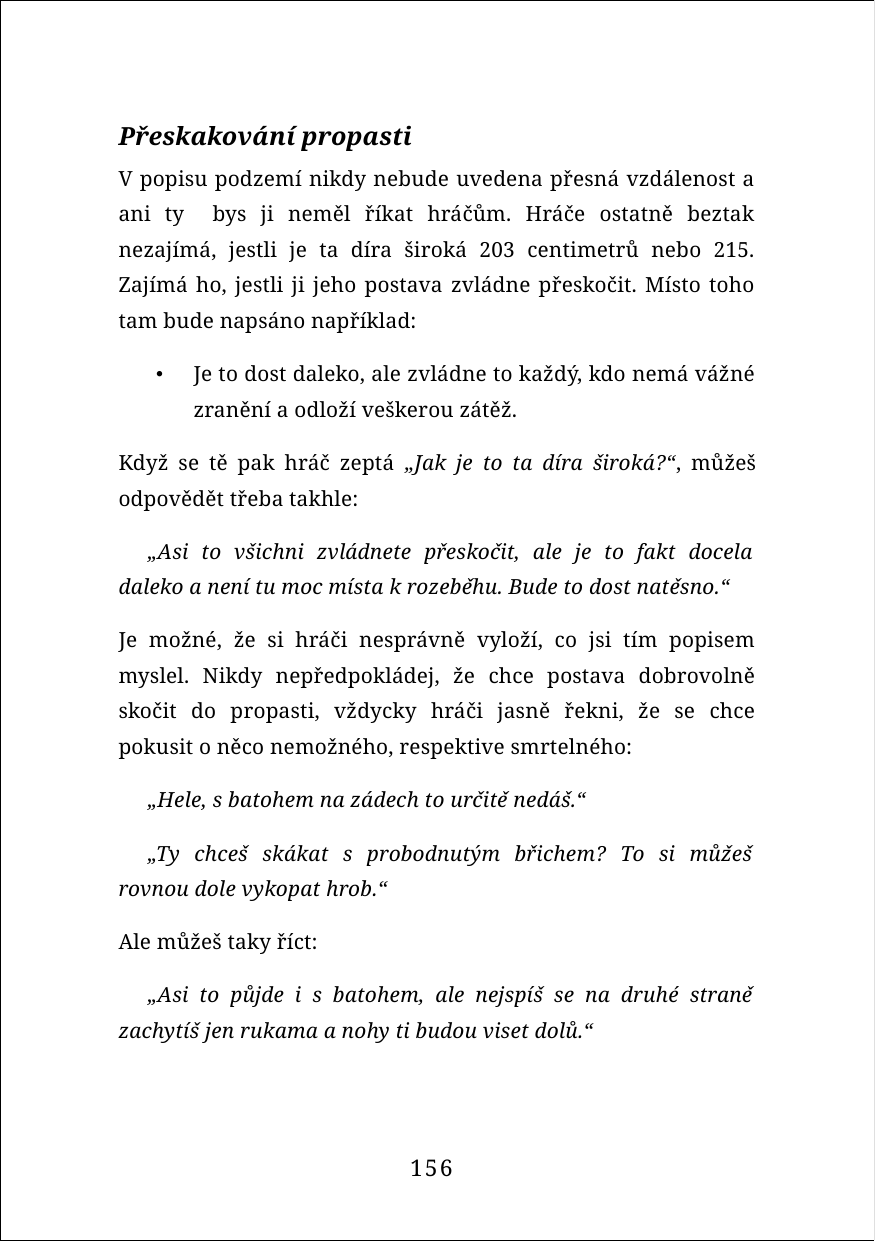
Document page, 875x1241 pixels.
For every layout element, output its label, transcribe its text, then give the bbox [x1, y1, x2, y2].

text „Asi to všichni zvládnete přeskočit, ale je to fakt docela daleko a není tu moc místa k rozeběhu. Bude to dost natěsno.“ [118, 537, 756, 601]
subtitle Přeskakování propasti [118, 118, 756, 152]
text Ale můžeš taky říct: [118, 927, 756, 956]
text Je možné, že si hráči nesprávně vyloží, co jsi tím popisem myslel. Nikdy nepředpokládej, že chce postava dobrovolně skočit do propasti, vždycky hráči jasně řekni, že se chce pokusit o něco nemožného, respektive smrtelného: [118, 626, 756, 761]
text Když se tě pak hráč zeptá „Jak je to ta díra široká?“, můžeš odpovědět třeba takhle: [118, 448, 756, 512]
list Je to dost daleko, ale zvládne to každý, kdo nemá vážné zranění a odloží veškerou zátěž. [156, 359, 756, 423]
text V popisu podzemí nikdy nebude uvedena přesná vzdálenost a ani ty bys ji neměl říkat hráčům. Hráče ostatně beztak nezajímá, jestli je ta díra široká 203 centimetrů nebo 215. Zajímá ho, jestli ji jeho postava zvládne přeskočit. Místo toho tam bude napsáno například: [118, 164, 756, 334]
text „Ty chceš skákat s probodnutým břichem? To si můžeš rovnou dole vykopat hrob.“ [118, 839, 756, 903]
text „Asi to půjde i s batohem, ale nejspíš se na druhé straně zachytíš jen rukama a nohy ti budou viset dolů.“ [118, 981, 756, 1044]
text „Hele, s batohem na zádech to určitě nedáš.“ [118, 785, 756, 814]
